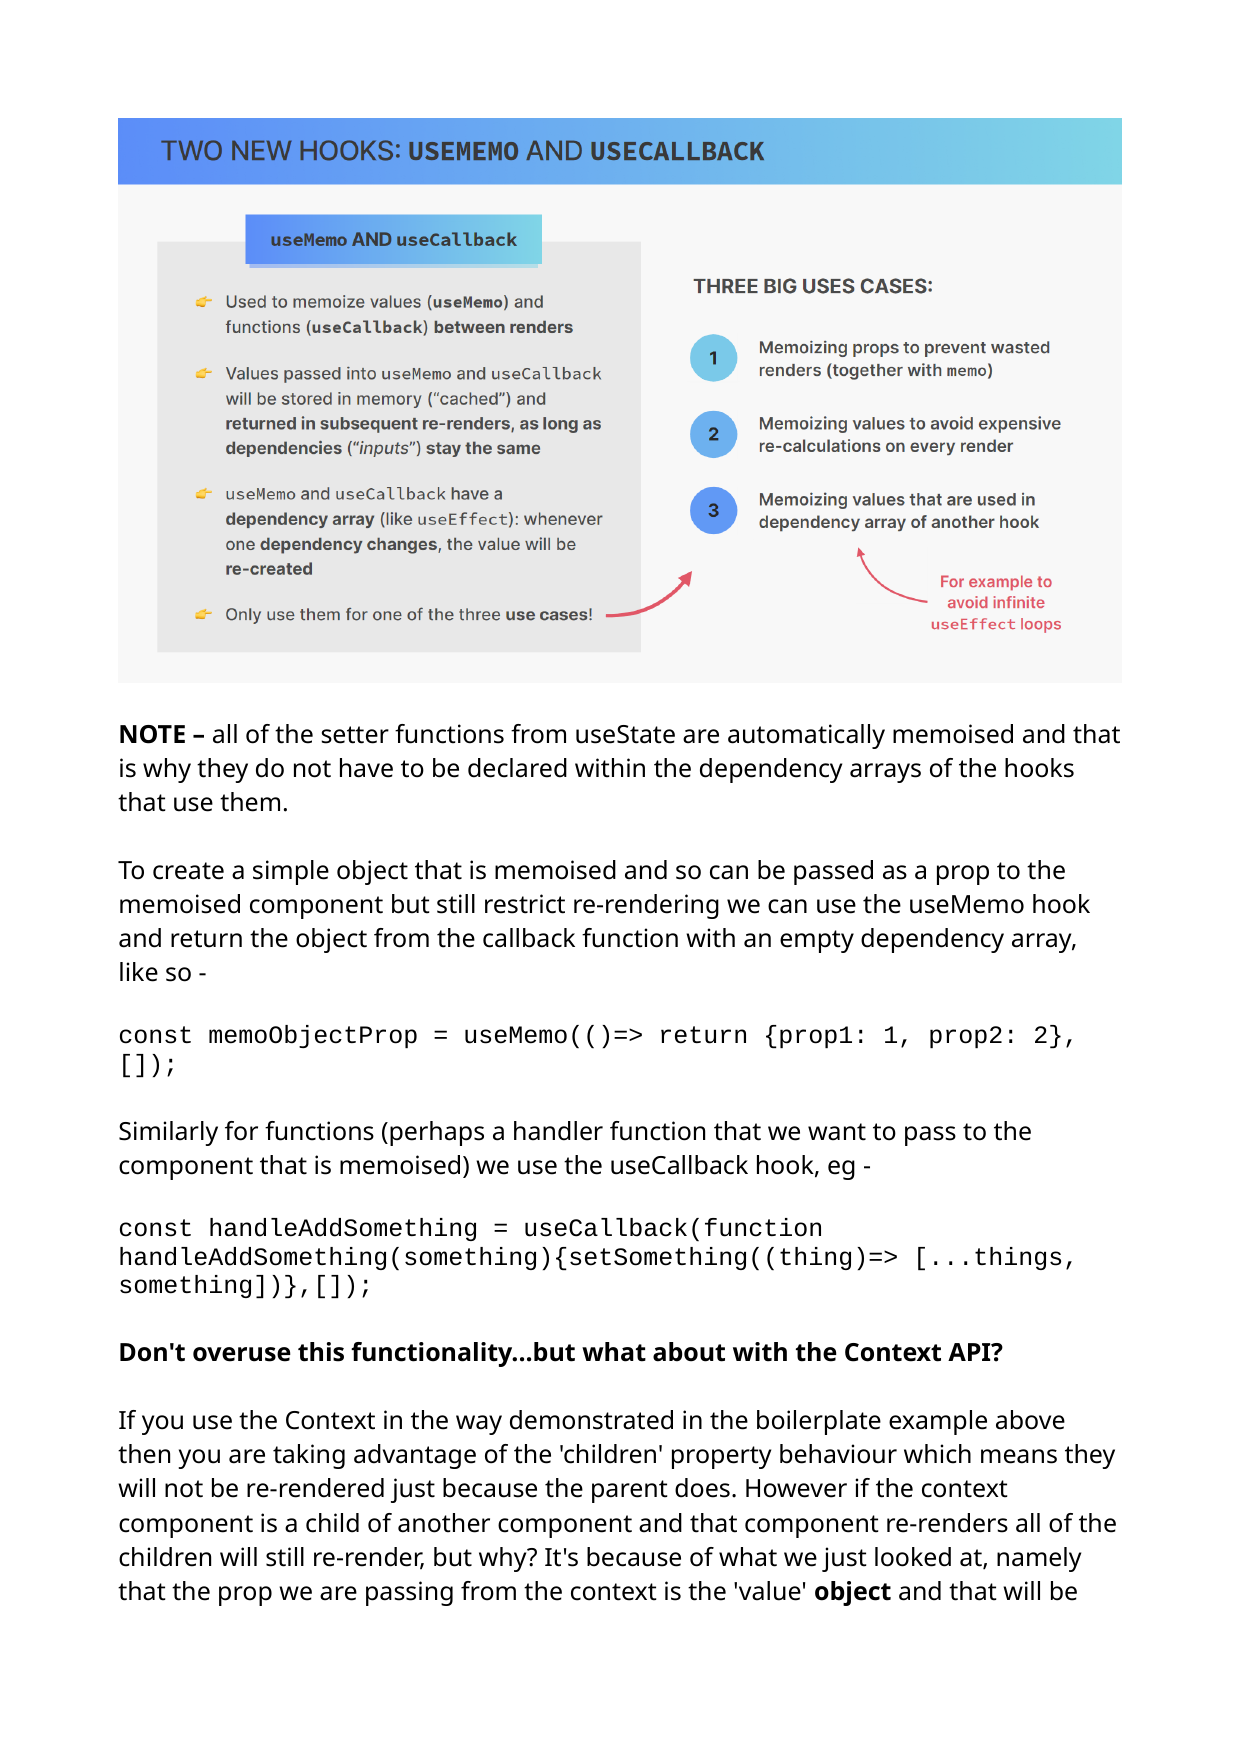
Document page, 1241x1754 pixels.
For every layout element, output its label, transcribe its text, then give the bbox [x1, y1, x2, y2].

text NOTE – all of the setter functions from useState are automatically memoised and that is why they do not have to be declared within the dependency arrays of the hooks that use them. [118, 716, 1122, 818]
text const memoObjectProp = useMemo(()=> return {prop1: 1, prop2: 2},[]); [118, 1023, 1122, 1079]
text const handleAddSomething = useCallback(function handleAddSomething(something){setSomething((thing)=> [...things, something])},[]); [118, 1216, 1122, 1301]
picture [118, 118, 1122, 683]
text To create a simple object that is memoised and so can be passed as a prop to the memoised component but still restrict re-rendering we can use the useMemo hook and return the object from the callback function with an empty dependency array, like so - [118, 853, 1122, 989]
text Similarly for functions (perhaps a handler function that we want to pass to the component that is memoised) we use the useCallback hook, eg - [118, 1114, 1122, 1182]
text If you use the Context in the way demonstrated in the boilerplate example above then you are taking advantage of the 'children' property behaviour which means they will not be re-rendered just because the parent does. However if the context component is a child of another component and that component re-renders all of the children will still re-render, but why? It's because of what we just looked at, namely that the prop we are passing from the context is the 'value' object and that will be [118, 1403, 1122, 1607]
text Don't overuse this functionality...but what about with the Context API? [118, 1335, 1122, 1369]
